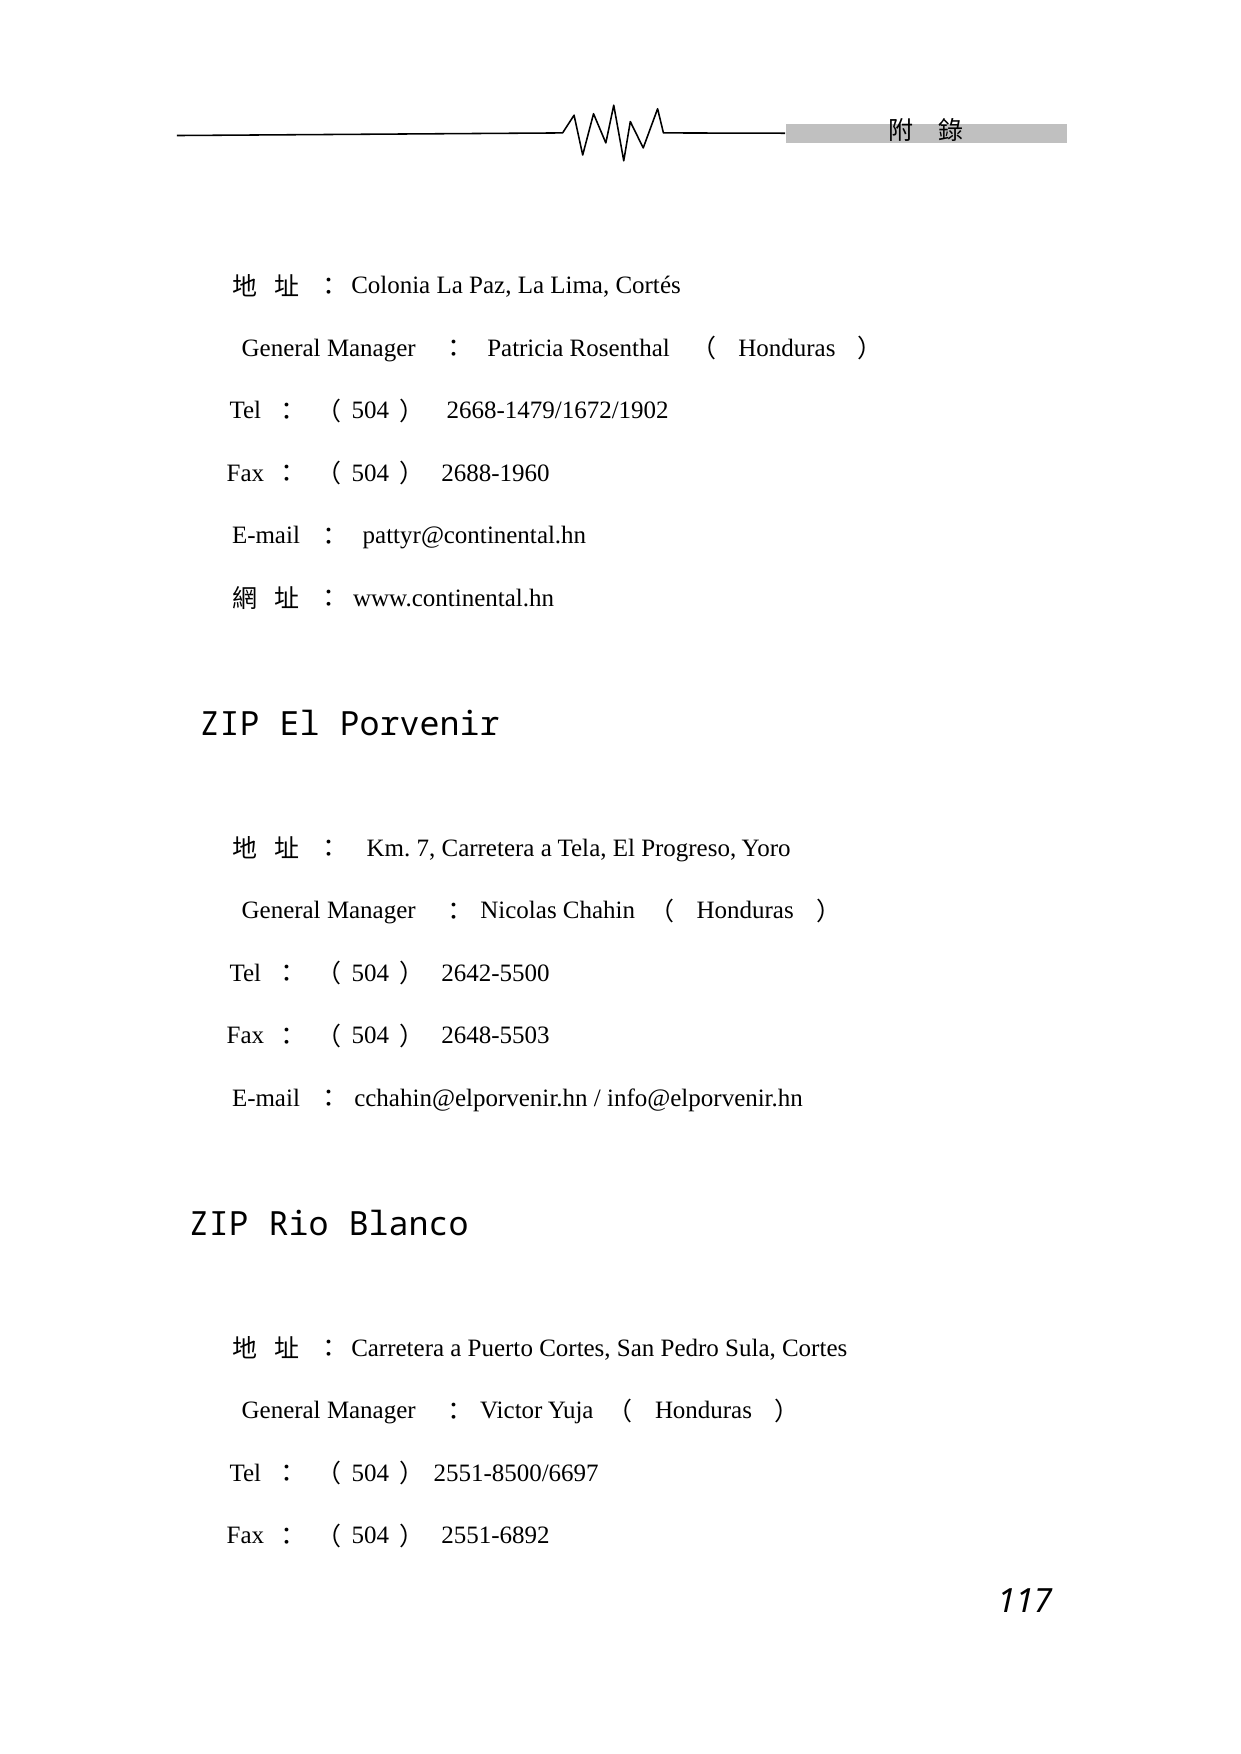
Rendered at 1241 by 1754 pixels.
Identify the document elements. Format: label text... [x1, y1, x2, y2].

text 地址：Km. 7, Carretera a Tela, El Progreso, Yoro [207, 805, 1058, 868]
text Fax：（504）2688-1960 [207, 430, 1058, 493]
text General Manager：Nicolas Chahin（Honduras） [207, 868, 1058, 930]
text ZIP El Porvenir [183, 680, 1058, 743]
text Fax：（504）2648-5503 [207, 993, 1058, 1055]
text 地址：Carretera a Puerto Cortes, San Pedro Sula, Cortes [207, 1305, 1058, 1368]
text ZIP Rio Blanco [183, 1180, 1058, 1243]
text E-mail：pattyr@continental.hn [207, 493, 1058, 555]
text Tel：（504）2668-1479/1672/1902 [207, 368, 1058, 430]
text Tel：（504）2551-8500/6697 [207, 1430, 1058, 1493]
text Tel：（504）2642-5500 [207, 930, 1058, 993]
text General Manager：Victor Yuja（Honduras） [207, 1368, 1058, 1430]
text 網址：www.continental.hn [207, 555, 1058, 618]
text Fax：（504）2551-6892 [207, 1493, 1058, 1555]
text E-mail：cchahin@elporvenir.hn / info@elporvenir.hn [207, 1055, 1058, 1118]
text 地址：Colonia La Paz, La Lima, Cortés [207, 243, 1058, 305]
text General Manager：Patricia Rosenthal（Honduras） [207, 305, 1058, 368]
